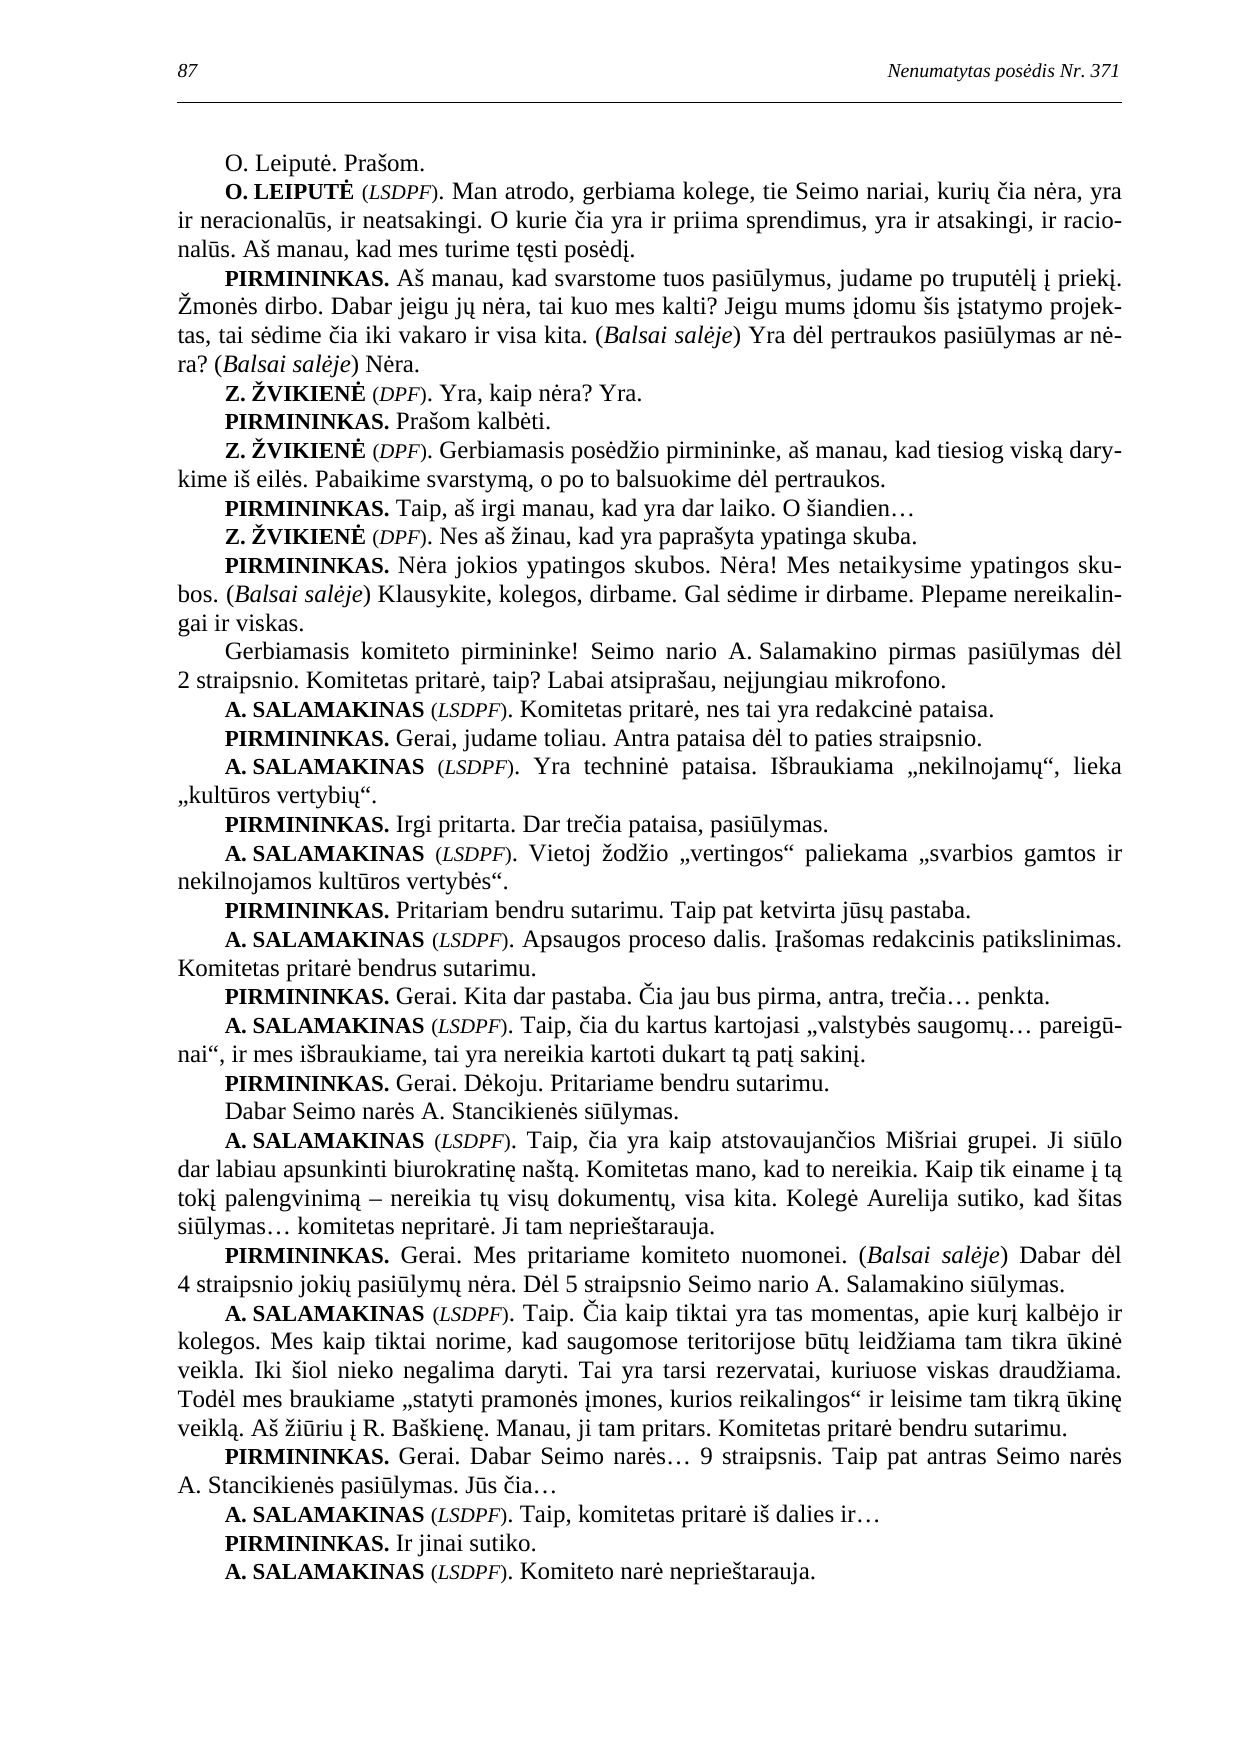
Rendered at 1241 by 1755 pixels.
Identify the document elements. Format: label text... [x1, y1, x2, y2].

text PIRMININKAS. Ge­rai. Mes pri­ta­ria­me ko­mi­te­to nuo­mo­nei. (Bal­sai sa­lė­je) Da­bar dėl 4 straips­nio jo­kių pa­siū­ly­mų nė­ra. Dėl 5 straips­nio Sei­mo na­rio A. Sa­la­ma­ki­no siū­ly­mas. [177, 1240, 1122, 1298]
text A. SALAMAKINAS (LSDPF). Ko­mi­te­tas pri­ta­rė, nes tai yra re­dak­ci­nė pa­tai­sa. [177, 694, 1122, 723]
text Da­bar Sei­mo na­rės A. Stan­ci­kie­nės siū­ly­mas. [177, 1096, 1122, 1125]
text Ger­bia­ma­sis ko­mi­te­to pir­mi­nin­ke! Sei­mo na­rio A. Sa­la­ma­ki­no pir­mas pa­siū­ly­mas dėl 2 straips­nio. Ko­mi­te­tas pri­ta­rė, taip? La­bai at­si­pra­šau, ne­įjun­giau mik­ro­fo­no. [177, 636, 1122, 694]
text A. SALAMAKINAS (LSDPF). Taip, čia du kar­tus kar­to­ja­si „vals­ty­bės sau­go­mų… pa­rei­gū­nai“, ir mes iš­brau­kia­me, tai yra ne­rei­kia kar­to­ti du­kart tą pa­tį sa­ki­nį. [177, 1010, 1122, 1068]
text A. SALAMAKINAS (LSDPF). Ko­mi­te­to na­rė ne­pri­eš­ta­rau­ja. [177, 1556, 1122, 1585]
text A. SALAMAKINAS (LSDPF). Taip. Čia kaip tik­tai yra tas mo­men­tas, apie ku­rį kal­bė­jo ir ko­le­gos. Mes kaip tik­tai no­ri­me, kad sau­go­mo­se te­ri­to­ri­jo­se bū­tų lei­džia­ma tam tik­ra ūki­nė veik­la. Iki šiol nie­ko ne­ga­li­ma da­ry­ti. Tai yra tar­si re­zer­va­tai, ku­riuo­se vis­kas drau­džia­ma. To­dėl mes brau­kia­me „sta­ty­ti pra­mo­nės įmo­nes, ku­rios rei­ka­lin­gos“ ir lei­si­me tam tik­rą ūki­nę veik­lą. Aš žiū­riu į R. Baš­kie­nę. Ma­nau, ji tam pri­tars. Ko­mi­te­tas pri­ta­rė ben­dru su­ta­ri­mu. [177, 1298, 1122, 1441]
text A. SALAMAKINAS (LSDPF). Yra tech­ni­nė pa­tai­sa. Iš­brau­kia­ma „ne­kil­no­ja­mų“, lie­ka „kul­tū­ros ver­ty­bių“. [177, 751, 1122, 809]
text Z. ŽVIKIENĖ (DPF). Ger­bia­ma­sis po­sė­džio pir­mi­nin­ke, aš ma­nau, kad tie­siog vis­ką da­ry­ki­me iš ei­lės. Pa­bai­ki­me svars­ty­mą, o po to bal­suo­ki­me dėl per­trau­kos. [177, 435, 1122, 493]
text A. SALAMAKINAS (LSDPF). Taip, čia yra kaip at­sto­vau­jan­čios Miš­riai gru­pei. Ji siū­lo dar la­biau ap­sun­kin­ti biu­ro­kratinę naš­tą. Ko­mi­te­tas ma­no, kad to ne­rei­kia. Kaip tik ei­na­me į tą to­kį pa­leng­vi­ni­mą – ne­rei­kia tų vi­sų do­ku­men­tų, vi­sa ki­ta. Ko­le­gė Au­re­li­ja su­ti­ko, kad ši­tas siū­ly­mas… ko­mi­te­tas ne­pri­ta­rė. Ji tam ne­pri­eš­ta­rau­ja. [177, 1125, 1122, 1240]
text O. Lei­pu­tė. Pra­šom. [177, 148, 1122, 176]
text PIRMININKAS. Ge­rai, ju­da­me to­liau. An­tra pa­tai­sa dėl to pa­ties straips­nio. [177, 723, 1122, 751]
text A. SALAMAKINAS (LSDPF). Vie­toj žo­džio „ver­tin­gos“ pa­lie­ka­ma „svar­bios gam­tos ir ne­kil­no­ja­mos kul­tū­ros ver­ty­bės“. [177, 838, 1122, 895]
text PIRMININKAS. Ge­rai. Da­bar Sei­mo na­rės… 9 straips­nis. Taip pat ant­ras Sei­mo na­rės A. Stan­ci­kie­nės pa­siū­ly­mas. Jūs čia… [177, 1441, 1122, 1499]
text PIRMININKAS. Pra­šom kal­bė­ti. [177, 406, 1122, 435]
text PIRMININKAS. Ir ji­nai su­ti­ko. [177, 1528, 1122, 1556]
text A. SALAMAKINAS (LSDPF). Ap­sau­gos pro­ce­so da­lis. Įra­šo­mas re­dak­ci­nis pa­tiks­li­ni­mas. Ko­mi­te­tas pri­ta­rė ben­drus su­ta­ri­mu. [177, 924, 1122, 981]
text O. LEIPUTĖ (LSDPF). Man at­ro­do, ger­bia­ma ko­le­ge, tie Sei­mo na­riai, ku­rių čia nė­ra, yra ir ne­ra­cio­na­lūs, ir ne­at­sa­kin­gi. O ku­rie čia yra ir pri­ima spren­di­mus, yra ir at­sa­kin­gi, ir ra­cio­na­lūs. Aš ma­nau, kad mes tu­ri­me tęs­ti po­sė­dį. [177, 176, 1122, 263]
text Z. ŽVIKIENĖ (DPF). Nes aš ži­nau, kad yra pa­pra­šy­ta ypa­tin­ga sku­ba. [177, 521, 1122, 550]
text PIRMININKAS. Pri­ta­riam ben­dru su­ta­ri­mu. Taip pat ket­vir­ta jū­sų pa­sta­ba. [177, 895, 1122, 924]
text Z. ŽVIKIENĖ (DPF). Yra, kaip nė­ra? Yra. [177, 378, 1122, 406]
text PIRMININKAS. Aš ma­nau, kad svars­to­me tuos pa­siū­ly­mus, ju­da­me po tru­pu­tė­lį į prie­kį. Žmo­nės dir­bo. Da­bar jei­gu jų nė­ra, tai kuo mes kal­ti? Jei­gu mums įdo­mu šis įsta­ty­mo pro­jek­tas, tai sė­di­me čia iki va­ka­ro ir vi­sa ki­ta. (Bal­sai sa­lė­je) Yra dėl per­trau­kos pa­siū­ly­mas ar nė­ra? (Bal­sai sa­lė­je) Nė­ra. [177, 263, 1122, 378]
text PIRMININKAS. Ge­rai. Dė­ko­ju. Pri­ta­ria­me ben­dru su­ta­ri­mu. [177, 1068, 1122, 1096]
text A. SALAMAKINAS (LSDPF). Taip, ko­mi­te­tas pri­ta­rė iš da­lies ir… [177, 1499, 1122, 1528]
text PIRMININKAS. Ir­gi pri­tar­ta. Dar tre­čia pa­tai­sa, pa­siū­ly­mas. [177, 809, 1122, 838]
text PIRMININKAS. Ge­rai. Ki­ta dar pa­sta­ba. Čia jau bus pir­ma, an­tra, tre­čia… penk­ta. [177, 981, 1122, 1010]
text PIRMININKAS. Taip, aš ir­gi ma­nau, kad yra dar lai­ko. O šian­dien… [177, 493, 1122, 521]
text PIRMININKAS. Nė­ra jo­kios ypa­tin­gos sku­bos. Nė­ra! Mes ne­tai­ky­si­me ypa­tin­gos sku­bos. (Bal­sai sa­lė­je) Klau­sy­ki­te, ko­le­gos, dir­ba­me. Gal sė­di­me ir dir­ba­me. Ple­pa­me ne­rei­ka­lin­gai ir vis­kas. [177, 550, 1122, 636]
